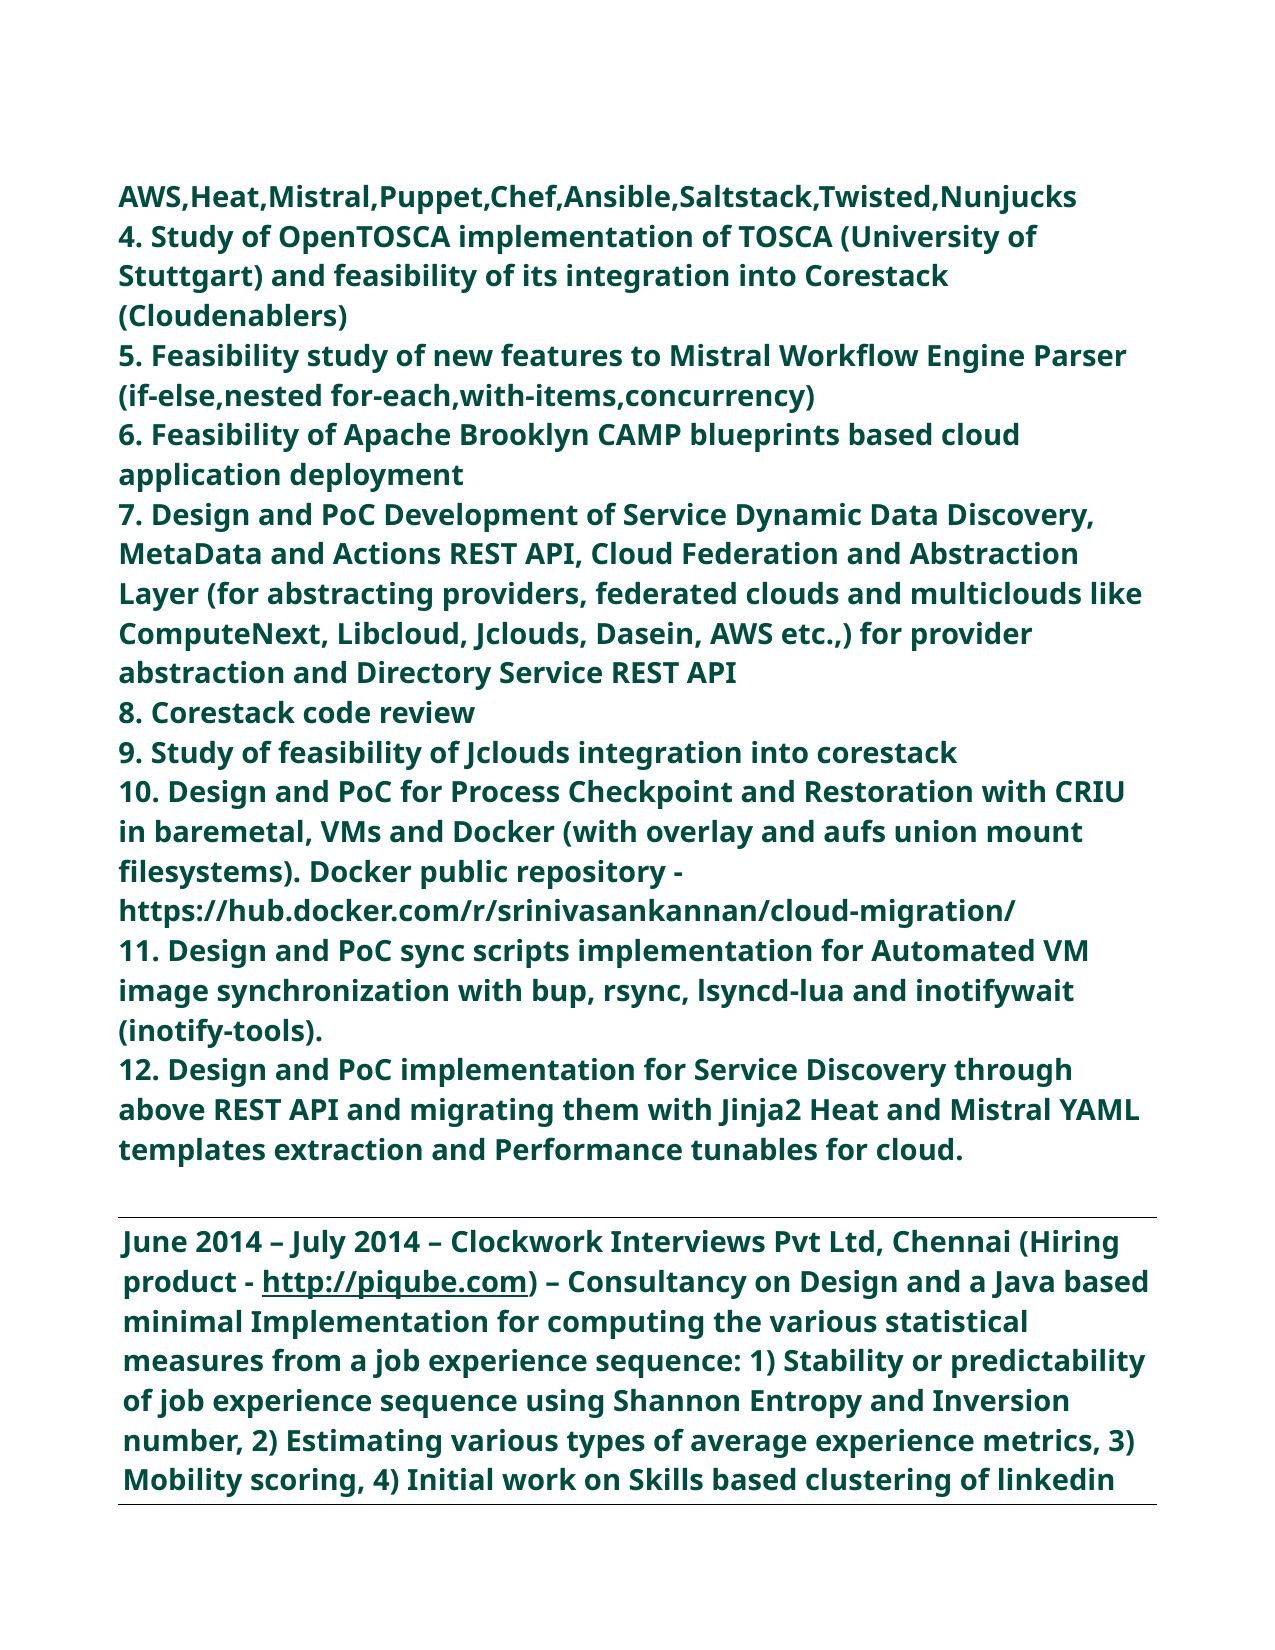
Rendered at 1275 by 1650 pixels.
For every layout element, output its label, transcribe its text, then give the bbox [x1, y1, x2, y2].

text 6. Feasibility of Apache Brooklyn CAMP blueprints based cloud application deployment [118, 414, 1157, 494]
text 12. Design and PoC implementation for Service Discovery through above REST API and migrating them with Jinja2 Heat and Mistral YAML templates extraction and Performance tunables for cloud. [118, 1049, 1157, 1168]
text 11. Design and PoC sync scripts implementation for Automated VM image synchronization with bup, rsync, lsyncd-lua and inotifywait (inotify-tools). [118, 930, 1157, 1049]
text 10. Design and PoC for Process Checkpoint and Restoration with CRIU in baremetal, VMs and Docker (with overlay and aufs union mount filesystems). Docker public repository - https://hub.docker.com/r/srinivasankannan/cloud-migration/ [118, 772, 1157, 930]
text June 2014 – July 2014 – Clockwork Interviews Pvt Ltd, Chennai (Hiring product - http://piqube.com) – Consultancy on Design and a Java based minimal Implementation for computing the various statistical measures from a job experience sequence: 1) Stability or predictability of job experience sequence using Shannon Entropy and Inversion number, 2) Estimating various types of average experience metrics, 3) Mobility scoring, 4) Initial work on Skills based clustering of linkedin [118, 1218, 1157, 1504]
text 7. Design and PoC Development of Service Dynamic Data Discovery, MetaData and Actions REST API, Cloud Federation and Abstraction Layer (for abstracting providers, federated clouds and multiclouds like ComputeNext, Libcloud, Jclouds, Dasein, AWS etc.,) for provider abstraction and Directory Service REST API [118, 494, 1157, 692]
text 5. Feasibility study of new features to Mistral Workflow Engine Parser (if-else,nested for-each,with-items,concurrency) [118, 335, 1157, 414]
text 9. Study of feasibility of Jclouds integration into corestack [118, 732, 1157, 772]
text 4. Study of OpenTOSCA implementation of TOSCA (University of Stuttgart) and feasibility of its integration into Corestack (Cloudenablers) [118, 216, 1157, 335]
text AWS,Heat,Mistral,Puppet,Chef,Ansible,Saltstack,Twisted,Nunjucks [118, 176, 1157, 216]
text 8. Corestack code review [118, 692, 1157, 732]
